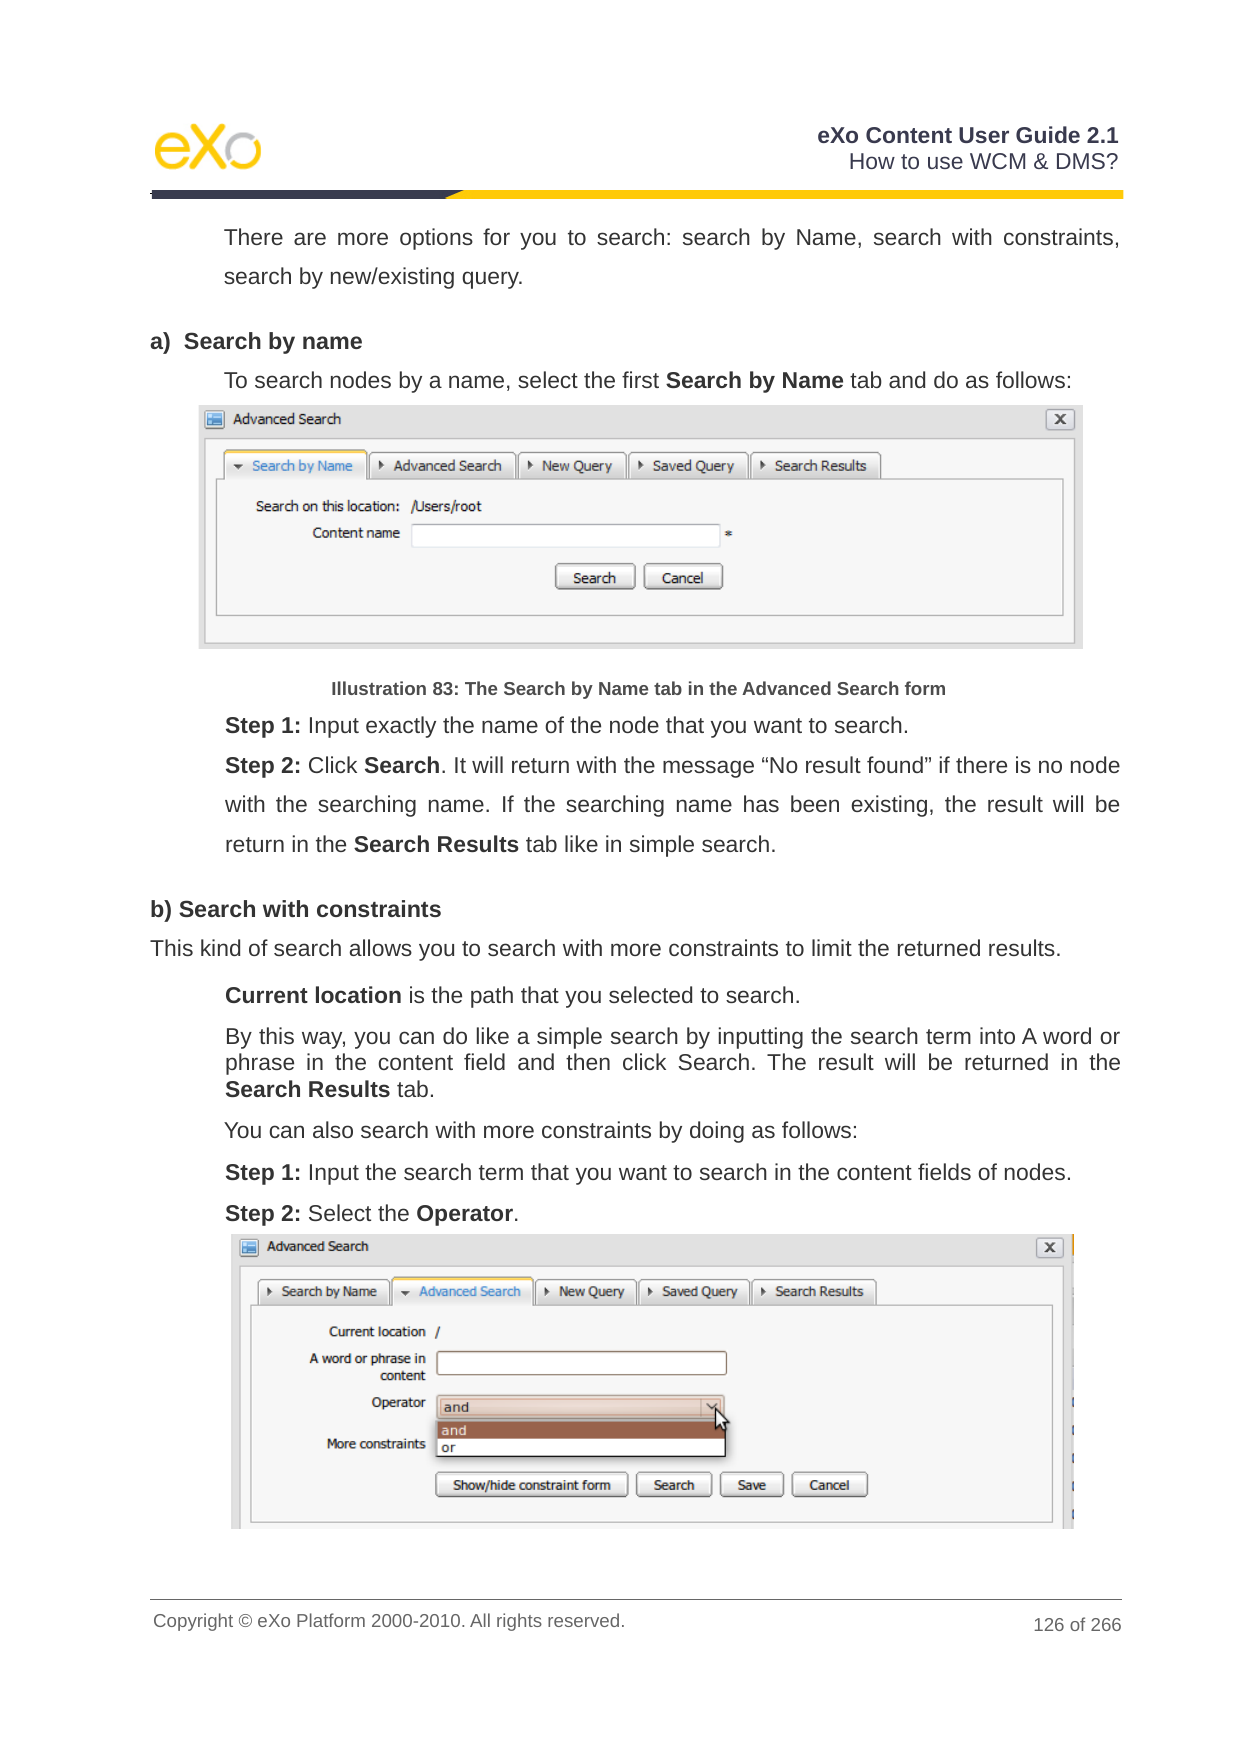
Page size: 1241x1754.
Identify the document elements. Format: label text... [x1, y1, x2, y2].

text You can also search with more constraints by doing as follows: [223, 1117, 1122, 1143]
list By this way, you can do like a simple search by inputting the search term into A word or phrase in the content field and then click Search. The result will be returned in the Search Results tab. [187, 1023, 1122, 1102]
text There are more options for you to search: search by Name, search with constraints, search by new/existing query. [223, 223, 1122, 289]
list Step 1: Input exactly the name of the node that you want to search. [187, 675, 1122, 739]
subtitle Search by name [150, 327, 1122, 354]
list Step 2: Click Search. It will return with the message “No result found” if there is no node with the searching name. If the searching name has been existing, the result will be return in the Search Results tab like in simple search. [187, 752, 1122, 857]
text Illustration 84: The Search by Name tab in the Advanced Search form [187, 675, 1090, 699]
list Step 2: Select the Operator. [187, 1200, 1122, 1226]
picture [155, 123, 262, 170]
list Current location is the path that you selected to search. [187, 982, 1122, 1008]
picture [151, 190, 1124, 199]
picture [231, 1234, 1074, 1529]
picture [198, 405, 1083, 649]
subtitle Search with constraints [150, 895, 1122, 922]
list Step 1: Input the search term that you want to search in the content fields of nodes. [187, 1158, 1122, 1185]
text To search nodes by a name, select the first Search by Name tab and do as follows: [223, 367, 1122, 393]
text This kind of search allows you to search with more constraints to limit the returned results. [150, 935, 1122, 961]
